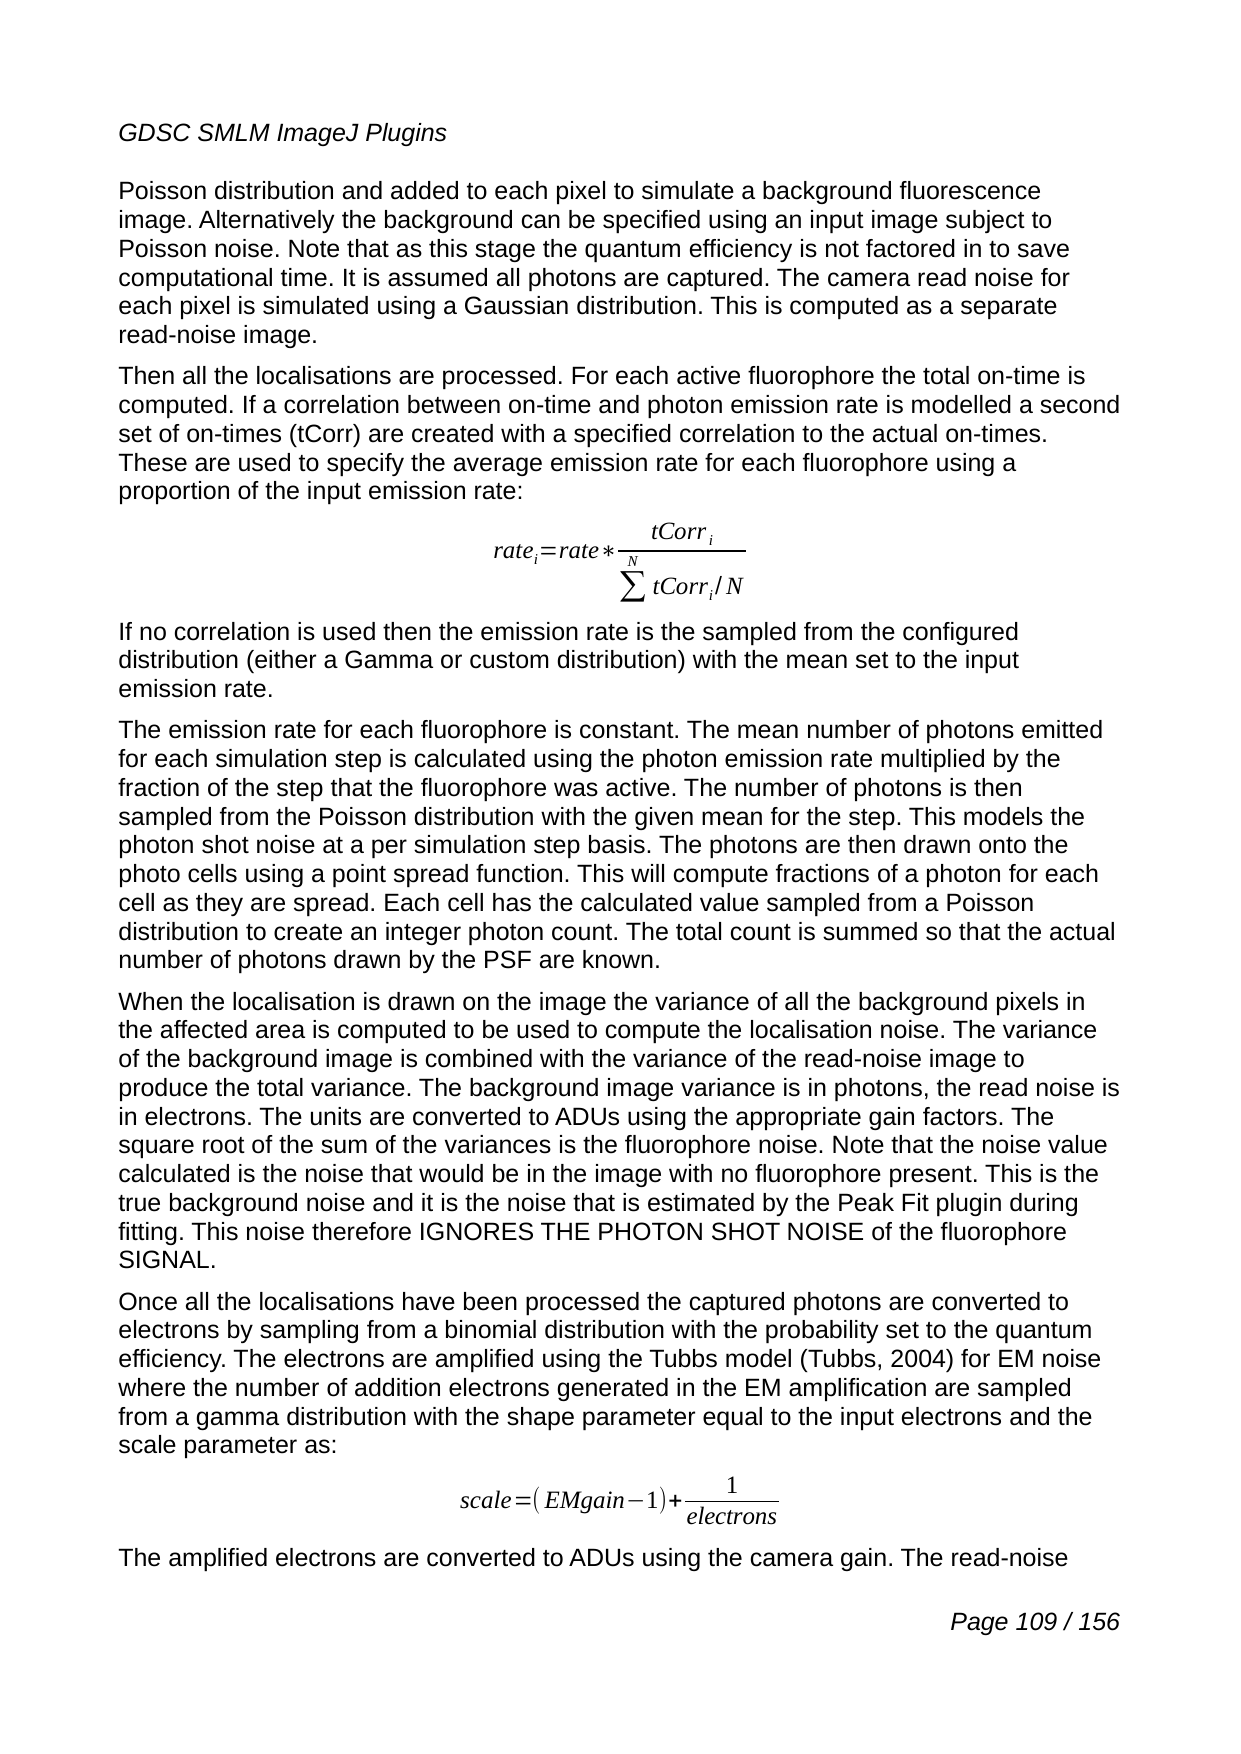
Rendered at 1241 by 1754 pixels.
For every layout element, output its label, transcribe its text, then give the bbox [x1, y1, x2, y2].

text The emission rate for each fluorophore is constant. The mean number of photons emitted for each simulation step is calculated using the photon emission rate multiplied by the fraction of the step that the fluorophore was active. The number of photons is then sampled from the Poisson distribution with the given mean for the step. This models the photon shot noise at a per simulation step basis. The photons are then drawn onto the photo cells using a point spread function. This will compute fractions of a photon for each cell as they are spread. Each cell has the calculated value sampled from a Poisson distribution to create an integer photon count. The total count is summed so that the actual number of photons drawn by the PSF are known. [118, 715, 1122, 974]
text Poisson distribution and added to each pixel to simulate a background fluorescence image. Alternatively the background can be specified using an input image subject to Poisson noise. Note that as this stage the quantum efficiency is not factored in to save computational time. It is assumed all photons are captured. The camera read noise for each pixel is simulated using a Gaussian distribution. This is computed as a separate read-noise image. [118, 176, 1122, 349]
text Once all the localisations have been processed the captured photons are converted to electrons by sampling from a binomial distribution with the probability set to the quantum efficiency. The electrons are amplified using the Tubbs model (Tubbs, 2004) for EM noise where the number of addition electrons generated in the EM amplification are sampled from a gamma distribution with the shape parameter equal to the input electrons and the scale parameter as: [118, 1286, 1122, 1459]
text When the localisation is drawn on the image the variance of all the background pixels in the affected area is computed to be used to compute the localisation noise. The variance of the background image is combined with the variance of the read-noise image to produce the total variance. The background image variance is in photons, the read noise is in electrons. The units are converted to ADUs using the appropriate gain factors. The square root of the sum of the variances is the fluorophore noise. Note that the noise value calculated is the noise that would be in the image with no fluorophore present. This is the true background noise and it is the noise that is estimated by the Peak Fit plugin during fitting. This noise therefore IGNORES THE PHOTON SHOT NOISE of the fluorophore SIGNAL. [118, 986, 1122, 1274]
text The amplified electrons are converted to ADUs using the camera gain. The read-noise [118, 1543, 1122, 1572]
text Then all the localisations are processed. For each active fluorophore the total on-time is computed. If a correlation between on-time and photon emission rate is modelled a second set of on-times (tCorr) are created with a specified correlation to the actual on-times. These are used to specify the average emission rate for each fluorophore using a proportion of the input emission rate: [118, 361, 1122, 505]
text If no correlation is used then the emission rate is the sampled from the configured distribution (either a Gamma or custom distribution) with the mean set to the input emission rate. [118, 616, 1122, 703]
